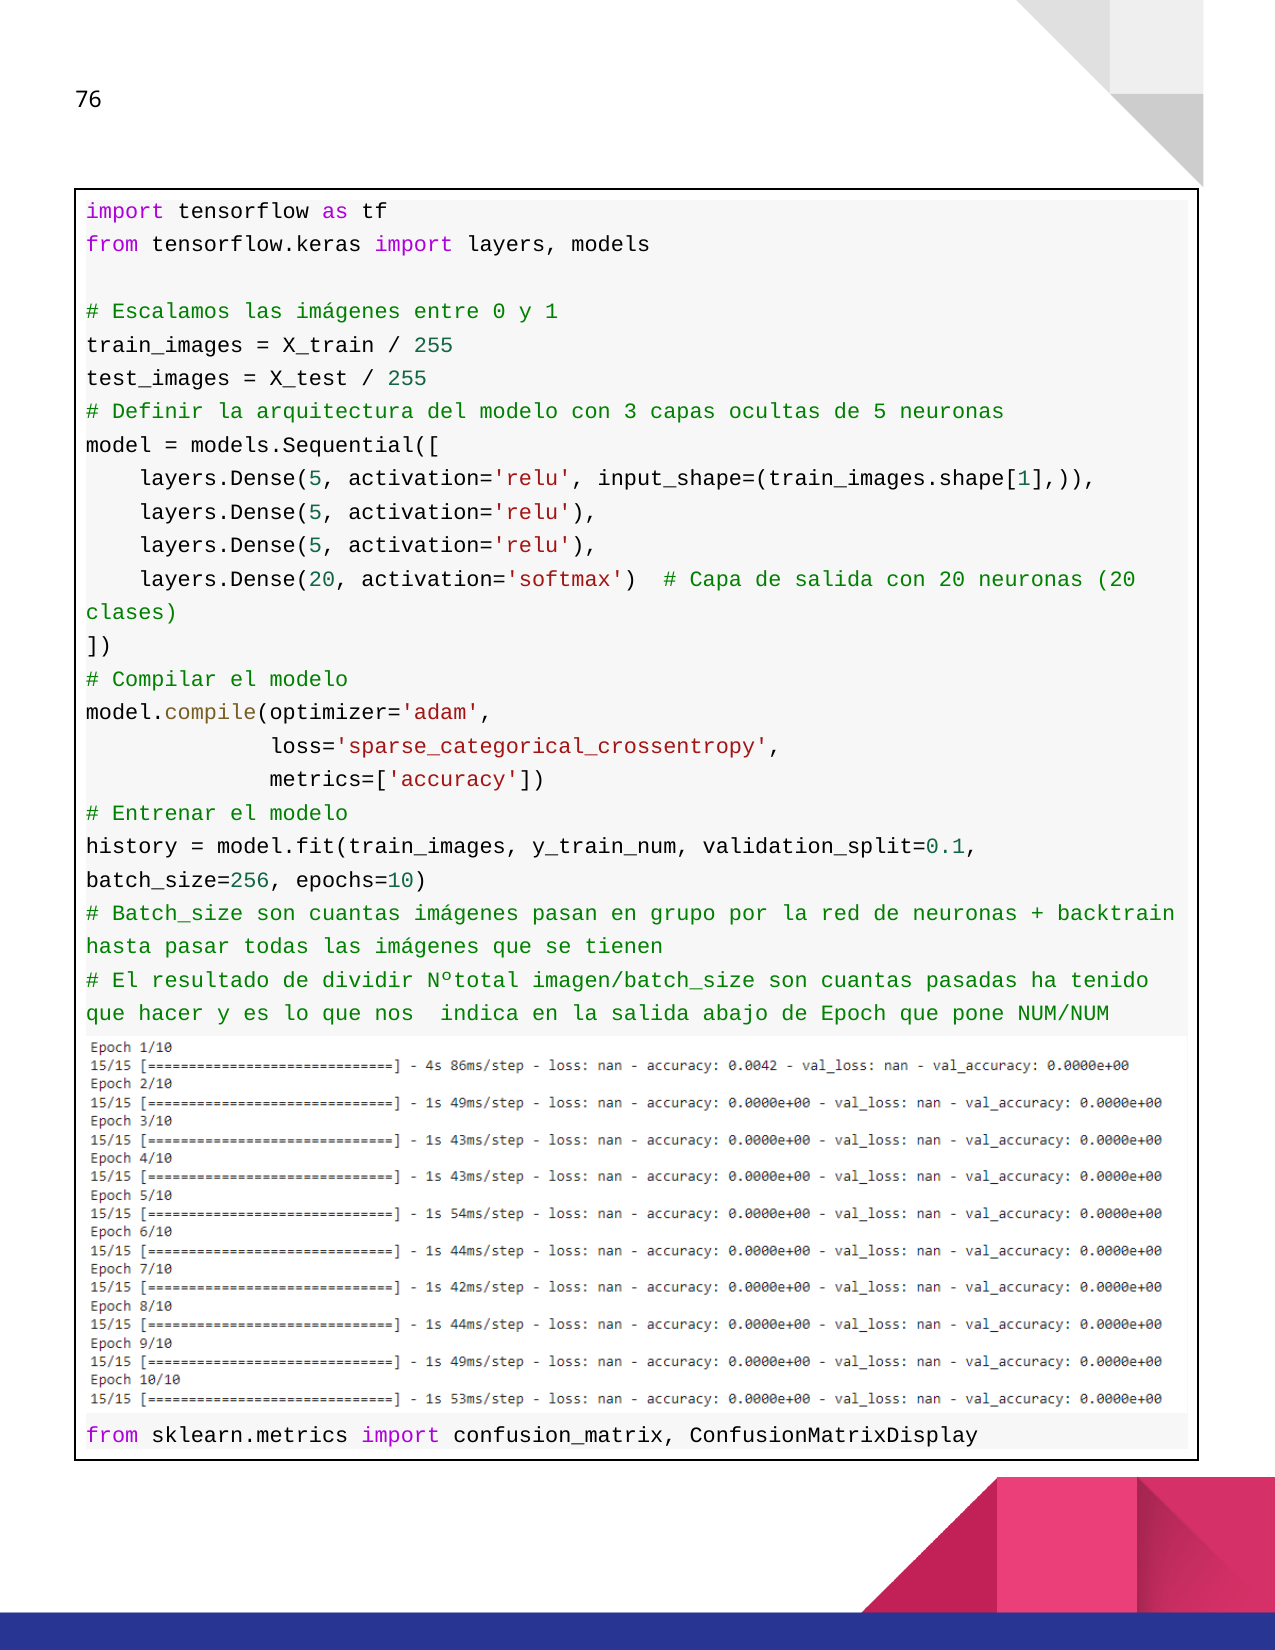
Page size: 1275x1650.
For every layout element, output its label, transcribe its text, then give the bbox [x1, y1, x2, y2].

picture [0, 1475, 1275, 1650]
picture [1015, 0, 1204, 188]
table_header import tensorflow as tf from tensorflow.keras import layers, models # Escalamos las imágenes entre 0 y 1 train_images = X_train / 255 test_images = X_test / 255 # Definir la arquitectura del modelo con 3 capas ocultas de 5 neuronas model = models.Sequential([ layers.Dense(5, activation='relu', input_shape=(train_images.shape[1],)), layers.Dense(5, activation='relu'), layers.Dense(5, activation='relu'), layers.Dense(20, activation='softmax') # Capa de salida con 20 neuronas (20 clases) ]) # Compilar el modelo model.compile(optimizer='adam', loss='sparse_categorical_crossentropy', metrics=['accuracy']) # Entrenar el modelo history = model.fit(train_images, y_train_num, validation_split=0.1, batch_size=256, epochs=10) # Batch_size son cuantas imágenes pasan en grupo por la red de neuronas + backtrain hasta pasar todas las imágenes que se tienen # El resultado de dividir Nºtotal imagen/batch_size son cuantas pasadas ha tenido que hacer y es lo que nos indica en la salida abajo de Epoch que pone NUM/NUM from sklearn.metrics import confusion_matrix, ConfusionMatrixDisplay [76, 190, 1197, 1459]
picture [85, 1036, 1188, 1413]
